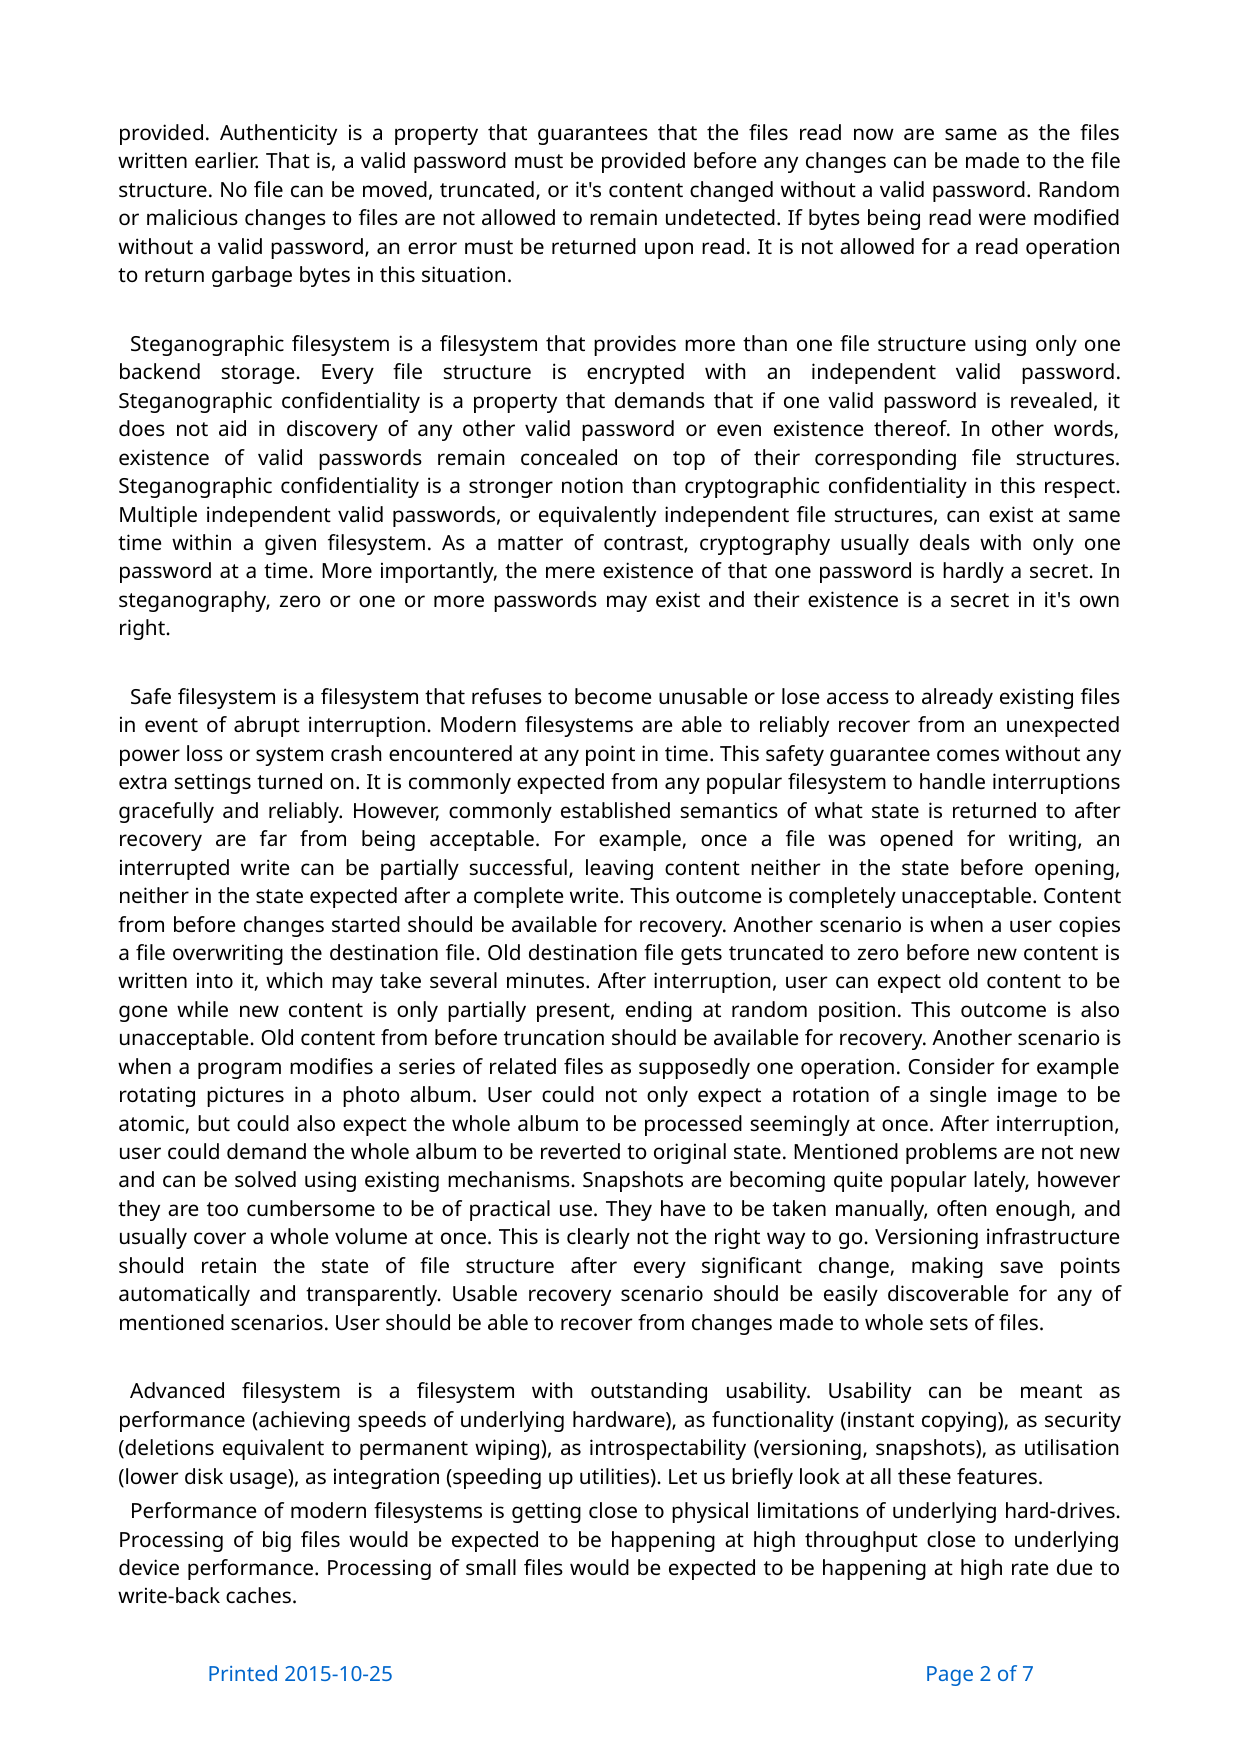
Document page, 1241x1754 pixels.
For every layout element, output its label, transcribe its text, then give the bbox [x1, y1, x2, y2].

text Safe filesystem is a filesystem that refuses to become unusable or lose access to already existing files in event of abrupt interruption. Modern filesystems are able to reliably recover from an unexpected power loss or system crash encountered at any point in time. This safety guarantee comes without any extra settings turned on. It is commonly expected from any popular filesystem to handle interruptions gracefully and reliably. However, commonly established semantics of what state is returned to after recovery are far from being acceptable. For example, once a file was opened for writing, an interrupted write can be partially successful, leaving content neither in the state before opening, neither in the state expected after a complete write. This outcome is completely unacceptable. Content from before changes started should be available for recovery. Another scenario is when a user copies a file overwriting the destination file. Old destination file gets truncated to zero before new content is written into it, which may take several minutes. After interruption, user can expect old content to be gone while new content is only partially present, ending at random position. This outcome is also unacceptable. Old content from before truncation should be available for recovery. Another scenario is when a program modifies a series of related files as supposedly one operation. Consider for example rotating pictures in a photo album. User could not only expect a rotation of a single image to be atomic, but could also expect the whole album to be processed seemingly at once. After interruption, user could demand the whole album to be reverted to original state. Mentioned problems are not new and can be solved using existing mechanisms. Snapshots are becoming quite popular lately, however they are too cumbersome to be of practical use. They have to be taken manually, often enough, and usually cover a whole volume at once. This is clearly not the right way to go. Versioning infrastructure should retain the state of file structure after every significant change, making save points automatically and transparently. Usable recovery scenario should be easily discoverable for any of mentioned scenarios. User should be able to recover from changes made to whole sets of files. [118, 682, 1122, 1336]
text Performance of modern filesystems is getting close to physical limitations of underlying hard-drives. Processing of big files would be expected to be happening at high throughput close to underlying device performance. Processing of small files would be expected to be happening at high rate due to write-back caches. [118, 1496, 1122, 1610]
text Steganographic filesystem is a filesystem that provides more than one file structure using only one backend storage. Every file structure is encrypted with an independent valid password. Steganographic confidentiality is a property that demands that if one valid password is revealed, it does not aid in discovery of any other valid password or even existence thereof. In other words, existence of valid passwords remain concealed on top of their corresponding file structures. Steganographic confidentiality is a stronger notion than cryptographic confidentiality in this respect. Multiple independent valid passwords, or equivalently independent file structures, can exist at same time within a given filesystem. As a matter of contrast, cryptography usually deals with only one password at a time. More importantly, the mere existence of that one password is hardly a secret. In steganography, zero or one or more passwords may exist and their existence is a secret in it's own right. [118, 329, 1122, 642]
text provided. Authenticity is a property that guarantees that the files read now are same as the files written earlier. That is, a valid password must be provided before any changes can be made to the file structure. No file can be moved, truncated, or it's content changed without a valid password. Random or malicious changes to files are not allowed to remain undetected. If bytes being read were modified without a valid password, an error must be returned upon read. It is not allowed for a read operation to return garbage bytes in this situation. [118, 118, 1122, 289]
text Advanced filesystem is a filesystem with outstanding usability. Usability can be meant as performance (achieving speeds of underlying hardware), as functionality (instant copying), as security (deletions equivalent to permanent wiping), as introspectability (versioning, snapshots), as utilisation (lower disk usage), as integration (speeding up utilities). Let us briefly look at all these features. [118, 1377, 1122, 1490]
